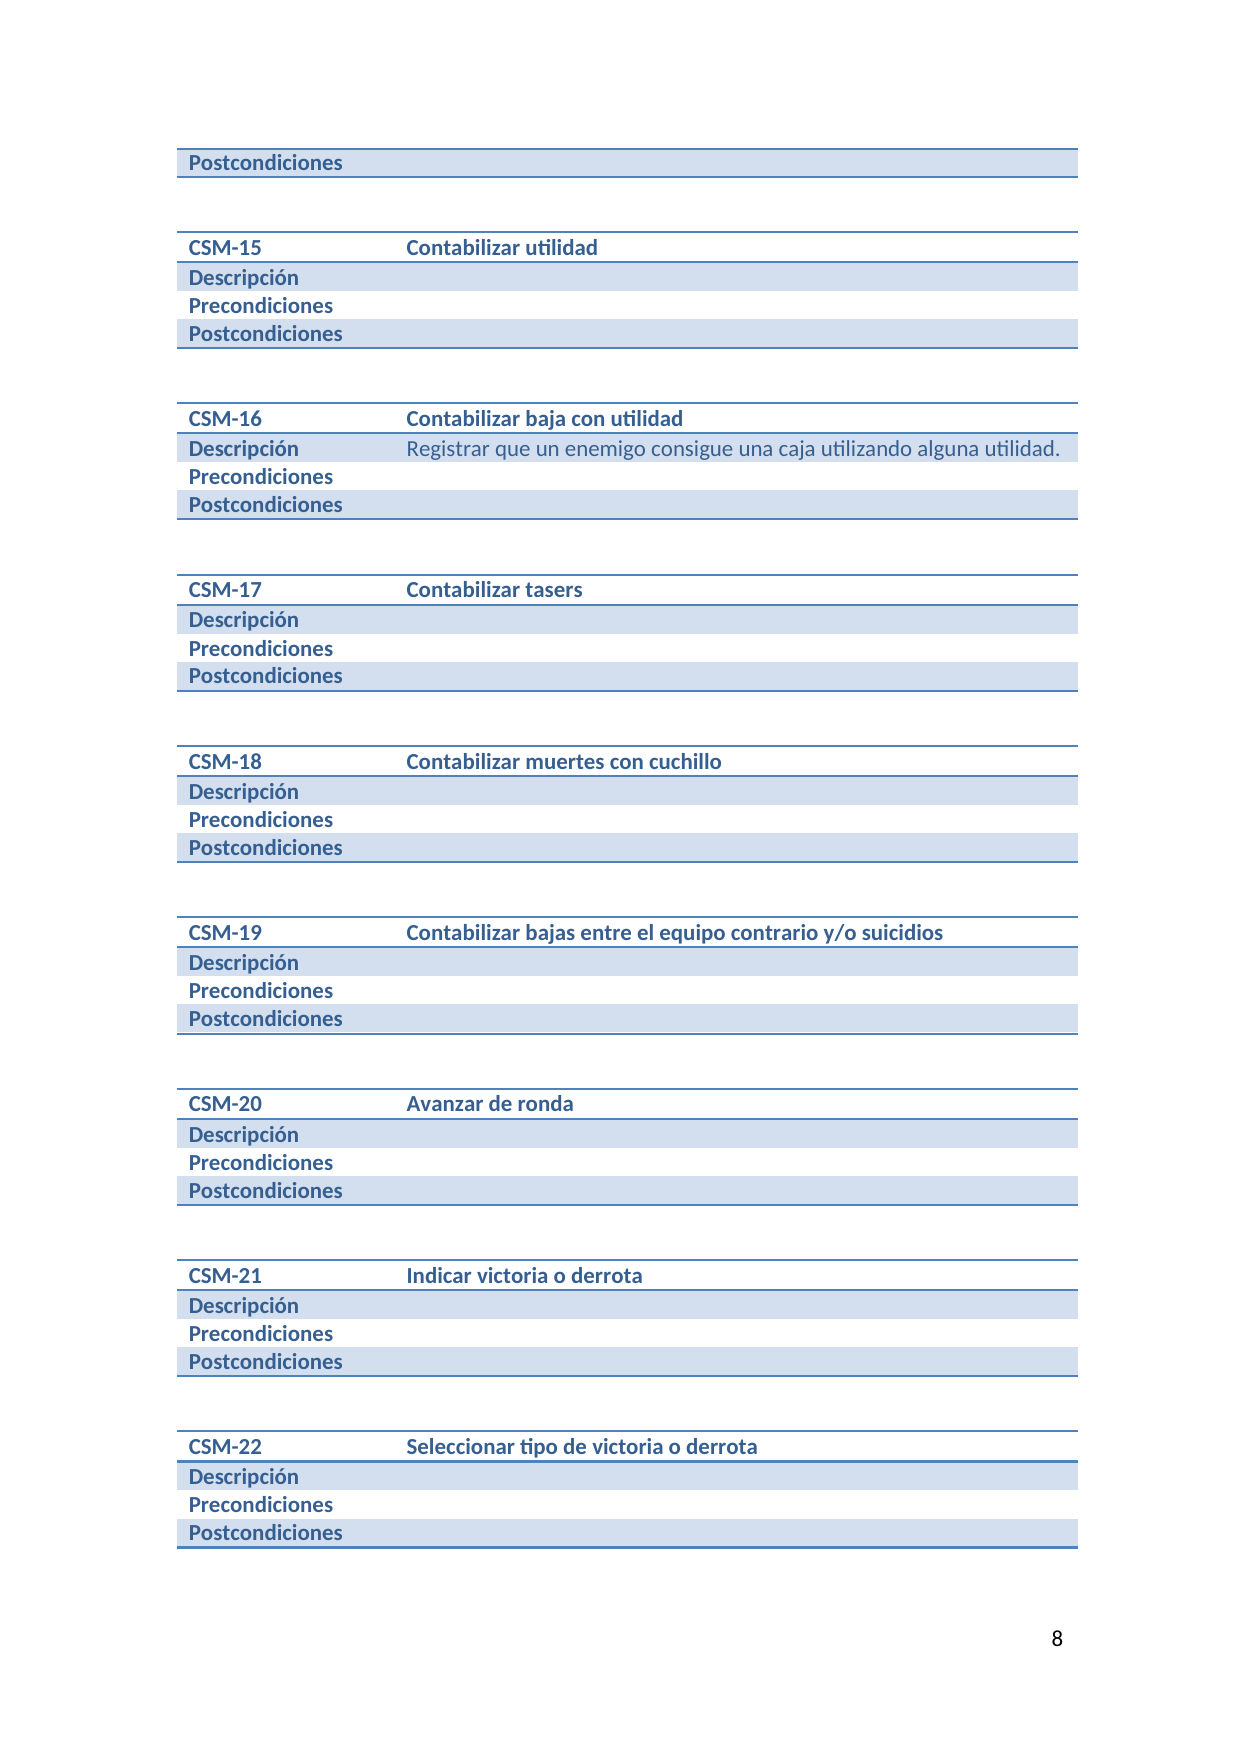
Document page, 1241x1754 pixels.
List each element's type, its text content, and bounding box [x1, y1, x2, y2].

table_cell Precondiciones [177, 634, 395, 662]
table_cell [395, 777, 1078, 805]
table_cell [395, 263, 1078, 291]
table_cell [395, 1463, 1078, 1490]
table_cell Descripción [177, 606, 395, 634]
table_cell [395, 1291, 1078, 1319]
table_cell Descripción [177, 434, 395, 462]
table_cell Descripción [177, 1120, 395, 1148]
table_cell [395, 948, 1078, 976]
table_cell Postcondiciones [177, 662, 395, 690]
table_cell [395, 150, 1078, 176]
table_header Contabilizar bajas entre el equipo contrario y/o suicidios [395, 918, 1078, 946]
table_cell Descripción [177, 777, 395, 805]
table_cell [395, 319, 1078, 347]
table_cell [395, 1004, 1078, 1032]
table_header Contabilizar baja con utilidad [395, 404, 1078, 432]
table_header Contabilizar utilidad [395, 233, 1078, 261]
table_header CSM-21 [177, 1261, 395, 1289]
table_cell [395, 291, 1078, 319]
table_cell Postcondiciones [177, 150, 395, 176]
table_cell Precondiciones [177, 805, 395, 833]
table_cell [395, 1319, 1078, 1347]
table_header Avanzar de ronda [395, 1090, 1078, 1118]
table_cell [395, 606, 1078, 634]
table_header Seleccionar tipo de victoria o derrota [395, 1432, 1078, 1460]
table_cell Descripción [177, 1463, 395, 1490]
table_cell Descripción [177, 948, 395, 976]
table_cell Registrar que un enemigo consigue una caja utilizando alguna utilidad. [395, 434, 1078, 462]
table_cell Postcondiciones [177, 1004, 395, 1032]
table_cell Postcondiciones [177, 319, 395, 347]
table_cell [395, 976, 1078, 1004]
table_cell Precondiciones [177, 976, 395, 1004]
table_cell Descripción [177, 263, 395, 291]
table_header CSM-17 [177, 576, 395, 603]
table_header Indicar victoria o derrota [395, 1261, 1078, 1289]
table_header Contabilizar muertes con cuchillo [395, 747, 1078, 775]
table_cell Postcondiciones [177, 1176, 395, 1204]
table_cell [395, 833, 1078, 861]
table_cell Postcondiciones [177, 490, 395, 518]
table_cell [395, 662, 1078, 690]
table_cell Precondiciones [177, 1148, 395, 1176]
table_header CSM-22 [177, 1432, 395, 1460]
table_cell [395, 634, 1078, 662]
table_cell Precondiciones [177, 1319, 395, 1347]
table_cell Postcondiciones [177, 833, 395, 861]
table_cell [395, 1176, 1078, 1204]
table_cell Descripción [177, 1291, 395, 1319]
table_cell Postcondiciones [177, 1347, 395, 1375]
table_cell [395, 1490, 1078, 1518]
table_cell [395, 490, 1078, 518]
table_cell [395, 462, 1078, 490]
table_header CSM-19 [177, 918, 395, 946]
table_header CSM-18 [177, 747, 395, 775]
table_header Contabilizar tasers [395, 576, 1078, 603]
table_cell Postcondiciones [177, 1519, 395, 1546]
table_header CSM-15 [177, 233, 395, 261]
table_cell [395, 1120, 1078, 1148]
table_header CSM-16 [177, 404, 395, 432]
table_cell Precondiciones [177, 462, 395, 490]
table_cell [395, 805, 1078, 833]
table_cell [395, 1347, 1078, 1375]
table_cell Precondiciones [177, 1490, 395, 1518]
table_cell [395, 1148, 1078, 1176]
table_cell [395, 1519, 1078, 1546]
table_cell Precondiciones [177, 291, 395, 319]
table_header CSM-20 [177, 1090, 395, 1118]
